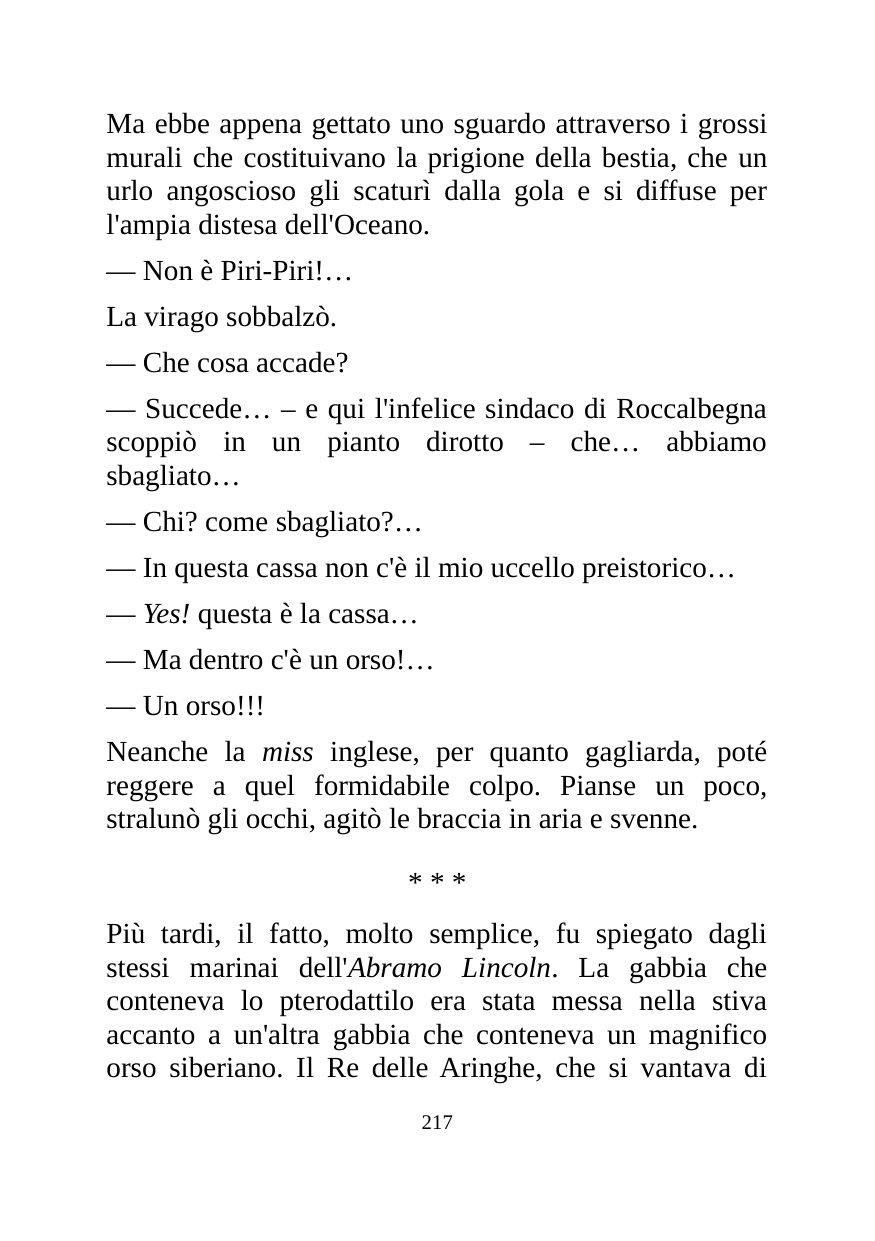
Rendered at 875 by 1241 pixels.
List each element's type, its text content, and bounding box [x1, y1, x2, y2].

text — Non è Piri-Piri!… [106, 253, 768, 286]
text — Chi? come sbagliato?… [106, 504, 768, 538]
text Più tardi, il fatto, molto semplice, fu spiegato dagli stessi marinai dell'Abramo Lincoln. La gabbia che conteneva lo pterodattilo era stata messa nella stiva accanto a un'altra gabbia che conteneva un magnifico orso siberiano. Il Re delle Aringhe, che si vantava di [106, 916, 768, 1084]
text — Che cosa accade? [106, 345, 768, 378]
text Neanche la miss inglese, per quanto gagliarda, poté reggere a quel formidabile colpo. Pianse un poco, stralunò gli occhi, agitò le braccia in aria e svenne. [106, 734, 768, 835]
text La virago sobbalzò. [106, 299, 768, 332]
text — Un orso!!! [106, 688, 768, 722]
text — Yes! questa è la cassa… [106, 596, 768, 630]
text — Succede… – e qui l'infelice sindaco di Roccalbegna scoppiò in un pianto dirotto – che… abbiamo sbagliato… [106, 391, 768, 492]
text * * * [106, 865, 768, 899]
text — Ma dentro c'è un orso!… [106, 642, 768, 676]
text Ma ebbe appena gettato uno sguardo attraverso i grossi murali che costituivano la prigione della bestia, che un urlo angoscioso gli scaturì dalla gola e si diffuse per l'ampia distesa dell'Oceano. [106, 106, 768, 240]
text — In questa cassa non c'è il mio uccello preistorico… [106, 550, 768, 584]
